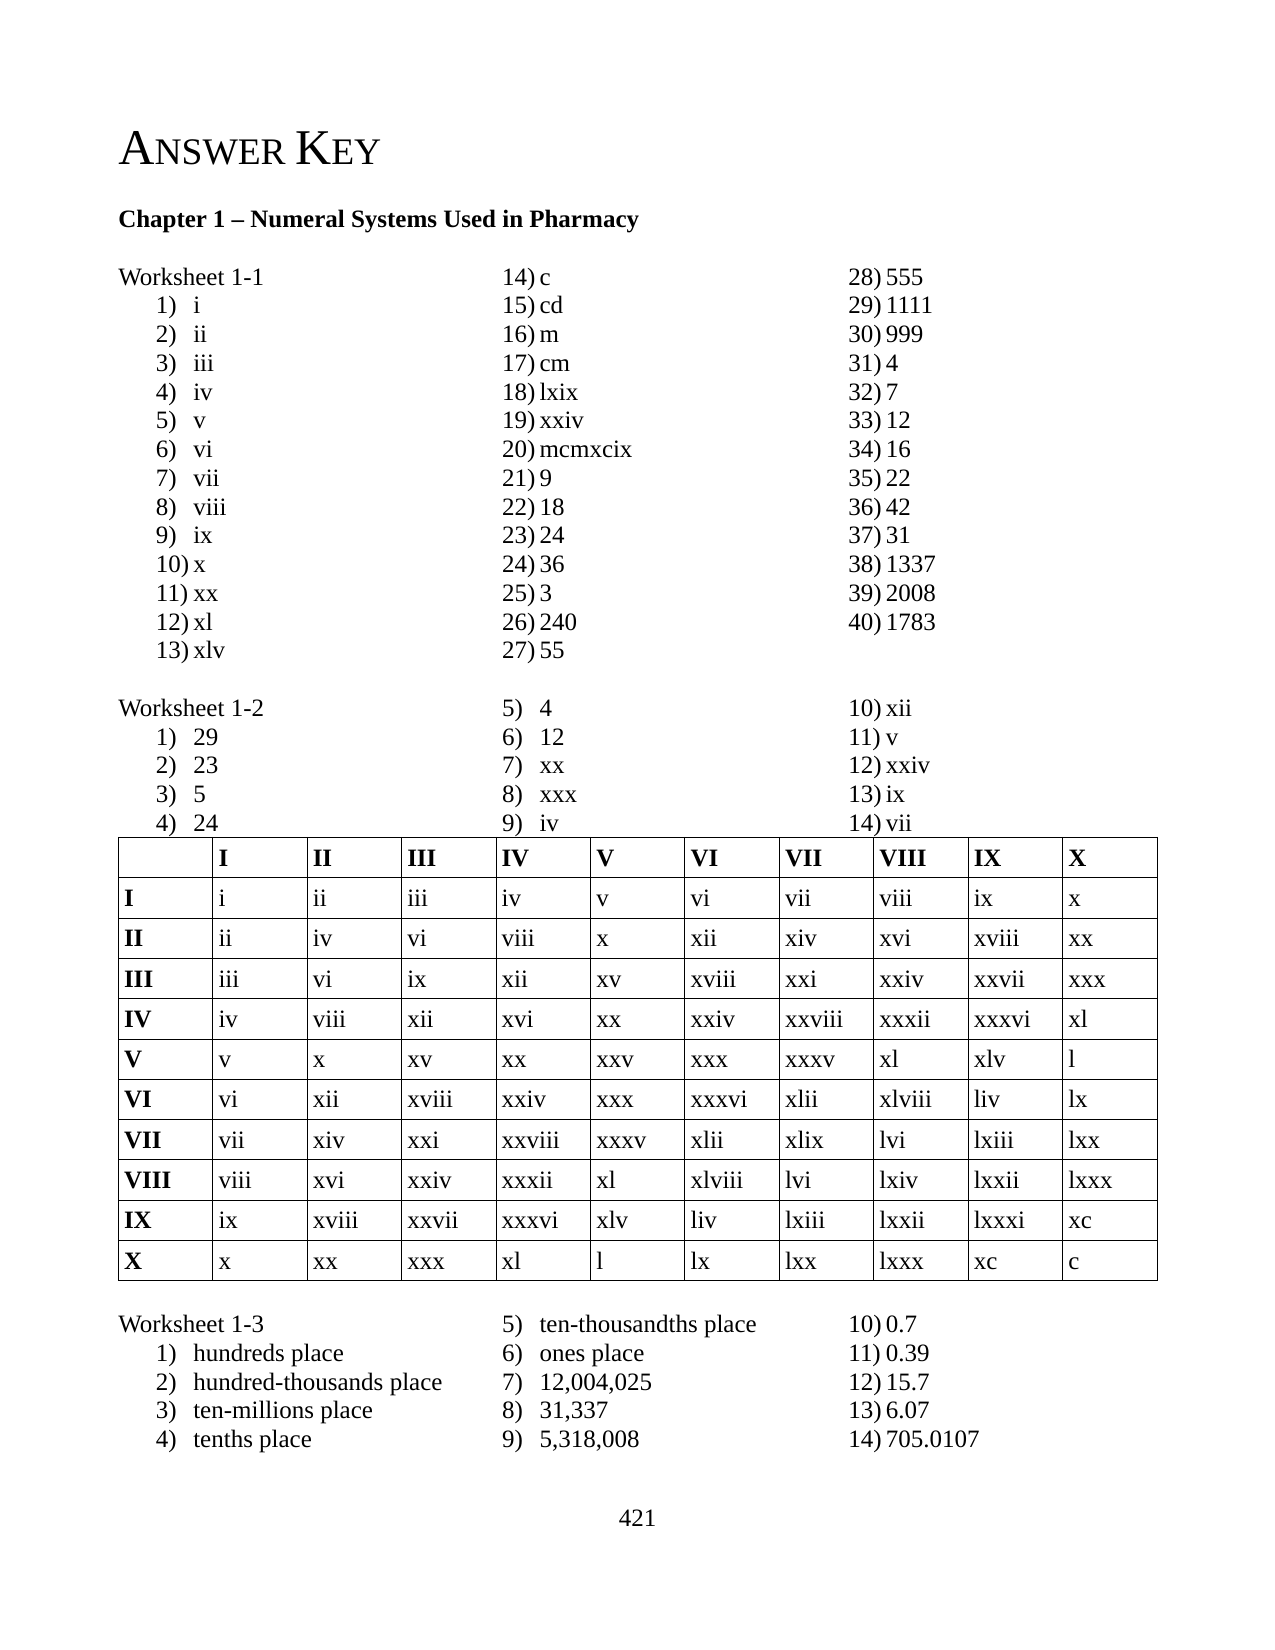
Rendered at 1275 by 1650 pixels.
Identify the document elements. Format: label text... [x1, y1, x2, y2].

table_cell liv [969, 1080, 1062, 1119]
table_cell ii [213, 919, 307, 958]
table_cell xvi [874, 919, 968, 958]
table_cell lvi [780, 1160, 873, 1200]
table_cell V [119, 1040, 212, 1079]
table_cell xxxv [591, 1120, 684, 1159]
table_cell x [591, 919, 684, 958]
list 705.0107 [848, 1424, 1157, 1453]
table_cell lxx [1063, 1120, 1157, 1159]
table_cell xii [402, 999, 496, 1038]
table_cell vi [402, 919, 496, 958]
table_cell xxvii [969, 959, 1062, 998]
table_cell xx [1063, 919, 1157, 958]
list 5,318,008 [502, 1424, 811, 1453]
list 29 [156, 722, 464, 751]
table_cell I [119, 878, 212, 917]
table_cell xxxvi [497, 1201, 590, 1240]
table_cell viii [213, 1160, 307, 1200]
list ten-thousandths place [502, 1309, 811, 1338]
table_header VIII [874, 838, 968, 877]
table_cell lxiii [969, 1120, 1062, 1159]
list 31 [848, 521, 1157, 549]
table_cell xxx [402, 1241, 496, 1280]
table_cell xxviii [497, 1120, 590, 1159]
list tenths place [156, 1424, 464, 1453]
table_cell lx [1063, 1080, 1157, 1119]
list xxiv [848, 751, 1157, 779]
table_cell xiv [780, 919, 873, 958]
table_cell xl [497, 1241, 590, 1280]
list xl [156, 607, 464, 636]
table_cell xlviii [685, 1160, 779, 1200]
table_cell VII [119, 1120, 212, 1159]
table_cell lx [685, 1241, 779, 1280]
list v [848, 722, 1157, 751]
table_cell iv [213, 999, 307, 1038]
table_header VII [780, 838, 873, 877]
list hundred-thousands place [156, 1367, 464, 1395]
list 0.7 [848, 1309, 1157, 1338]
table_cell xlv [969, 1040, 1062, 1079]
text Chapter 1 – Numeral Systems Used in Pharmacy [118, 204, 1157, 233]
list 18 [502, 492, 811, 521]
table_cell VI [119, 1080, 212, 1119]
table_cell xxx [1063, 959, 1157, 998]
list 1337 [848, 549, 1157, 578]
table_header VI [685, 838, 779, 877]
list 31,337 [502, 1395, 811, 1424]
list 16 [848, 434, 1157, 463]
table_cell xlv [591, 1201, 684, 1240]
table_cell iii [213, 959, 307, 998]
list iii [156, 348, 464, 377]
list x [156, 549, 464, 578]
table_cell xl [1063, 999, 1157, 1038]
table_cell l [1063, 1040, 1157, 1079]
list ix [848, 779, 1157, 808]
table_cell xviii [402, 1080, 496, 1119]
list 55 [502, 636, 811, 664]
table_cell ix [402, 959, 496, 998]
table_cell xxiv [497, 1080, 590, 1119]
list ones place [502, 1338, 811, 1367]
list 1111 [848, 291, 1157, 319]
table_cell xl [591, 1160, 684, 1200]
list vi [156, 434, 464, 463]
table_cell xlii [685, 1120, 779, 1159]
list 1783 [848, 607, 1157, 636]
list c [502, 262, 811, 291]
table_cell II [119, 919, 212, 958]
table_cell c [1063, 1241, 1157, 1280]
list vii [848, 808, 1157, 837]
table_cell vii [213, 1120, 307, 1159]
table_cell ix [969, 878, 1062, 917]
table_cell viii [308, 999, 401, 1038]
table_cell xxxii [497, 1160, 590, 1200]
list 22 [848, 463, 1157, 492]
table_cell xxx [591, 1080, 684, 1119]
text ANSWER KEY [118, 118, 1157, 176]
list mcmxcix [502, 434, 811, 463]
table_cell vi [213, 1080, 307, 1119]
list xii [848, 693, 1157, 722]
table_cell lxiv [874, 1160, 968, 1200]
table_cell xiv [308, 1120, 401, 1159]
table_cell ix [213, 1201, 307, 1240]
table_cell xxxvi [969, 999, 1062, 1038]
table_cell xxi [780, 959, 873, 998]
list 15.7 [848, 1367, 1157, 1395]
list 12 [848, 406, 1157, 434]
table_cell xlviii [874, 1080, 968, 1119]
list xx [156, 578, 464, 607]
table_header II [308, 838, 401, 877]
table_cell viii [497, 919, 590, 958]
table_cell liv [685, 1201, 779, 1240]
list 42 [848, 492, 1157, 521]
list xlv [156, 636, 464, 664]
table_cell v [213, 1040, 307, 1079]
table_header X [1063, 838, 1157, 877]
table_header IX [969, 838, 1062, 877]
table_cell xx [308, 1241, 401, 1280]
list ii [156, 319, 464, 348]
text Worksheet 1-2 [118, 693, 464, 722]
list vii [156, 463, 464, 492]
table_cell xxxii [874, 999, 968, 1038]
table_cell X [119, 1241, 212, 1280]
table_cell xxiv [685, 999, 779, 1038]
list 2008 [848, 578, 1157, 607]
list xxx [502, 779, 811, 808]
list iv [156, 377, 464, 406]
table_cell xviii [685, 959, 779, 998]
list i [156, 291, 464, 319]
table_cell IX [119, 1201, 212, 1240]
list iv [502, 808, 811, 837]
table_cell xviii [969, 919, 1062, 958]
table_cell xxiv [874, 959, 968, 998]
list 23 [156, 751, 464, 779]
list 5 [156, 779, 464, 808]
list xxiv [502, 406, 811, 434]
table_cell xc [1063, 1201, 1157, 1240]
table_cell xlii [780, 1080, 873, 1119]
table_cell lxxx [1063, 1160, 1157, 1200]
list 9 [502, 463, 811, 492]
table_cell x [308, 1040, 401, 1079]
table_cell vii [780, 878, 873, 917]
table_cell xxviii [780, 999, 873, 1038]
list 24 [156, 808, 464, 837]
list 999 [848, 319, 1157, 348]
table_header V [591, 838, 684, 877]
list ix [156, 521, 464, 549]
table_cell IV [119, 999, 212, 1038]
list 4 [848, 348, 1157, 377]
list 6.07 [848, 1395, 1157, 1424]
table_cell xl [874, 1040, 968, 1079]
list 240 [502, 607, 811, 636]
table_cell vi [308, 959, 401, 998]
list v [156, 406, 464, 434]
table_cell iv [308, 919, 401, 958]
table_cell lxx [780, 1241, 873, 1280]
table_cell xc [969, 1241, 1062, 1280]
table_cell x [1063, 878, 1157, 917]
table_cell x [213, 1241, 307, 1280]
table_cell vi [685, 878, 779, 917]
table_header IV [497, 838, 590, 877]
table_cell xxv [591, 1040, 684, 1079]
table_cell VIII [119, 1160, 212, 1200]
table_cell xv [402, 1040, 496, 1079]
table_cell l [591, 1241, 684, 1280]
list lxix [502, 377, 811, 406]
table_header I [213, 838, 307, 877]
list cd [502, 291, 811, 319]
table_cell xxi [402, 1120, 496, 1159]
text Worksheet 1-1 [118, 262, 464, 291]
table_cell xviii [308, 1201, 401, 1240]
table_cell xv [591, 959, 684, 998]
table_cell xxxv [780, 1040, 873, 1079]
table_cell xii [685, 919, 779, 958]
list 12,004,025 [502, 1367, 811, 1395]
table_cell xx [497, 1040, 590, 1079]
table_cell i [213, 878, 307, 917]
table_cell lxxxi [969, 1201, 1062, 1240]
table_cell xvi [308, 1160, 401, 1200]
table_cell lxiii [780, 1201, 873, 1240]
list 0.39 [848, 1338, 1157, 1367]
table_cell xx [591, 999, 684, 1038]
table_cell lxxx [874, 1241, 968, 1280]
table_cell xlix [780, 1120, 873, 1159]
table_cell lxxii [969, 1160, 1062, 1200]
list hundreds place [156, 1338, 464, 1367]
table_cell iv [497, 878, 590, 917]
table_cell xxvii [402, 1201, 496, 1240]
table_cell xvi [497, 999, 590, 1038]
list viii [156, 492, 464, 521]
table_cell III [119, 959, 212, 998]
table_cell lxxii [874, 1201, 968, 1240]
list m [502, 319, 811, 348]
table_cell viii [874, 878, 968, 917]
table_cell xii [308, 1080, 401, 1119]
table_cell iii [402, 878, 496, 917]
table_cell xxx [685, 1040, 779, 1079]
table_cell xxxvi [685, 1080, 779, 1119]
table_cell v [591, 878, 684, 917]
list 7 [848, 377, 1157, 406]
list 36 [502, 549, 811, 578]
table_cell ii [308, 878, 401, 917]
table_cell xii [497, 959, 590, 998]
text Worksheet 1-3 [118, 1309, 464, 1338]
list xx [502, 751, 811, 779]
table_header [119, 838, 212, 877]
list 4 [502, 693, 811, 722]
list 24 [502, 521, 811, 549]
list 3 [502, 578, 811, 607]
list 555 [848, 262, 1157, 291]
table_header III [402, 838, 496, 877]
list ten-millions place [156, 1395, 464, 1424]
list 12 [502, 722, 811, 751]
table_cell xxiv [402, 1160, 496, 1200]
table_cell lvi [874, 1120, 968, 1159]
list cm [502, 348, 811, 377]
